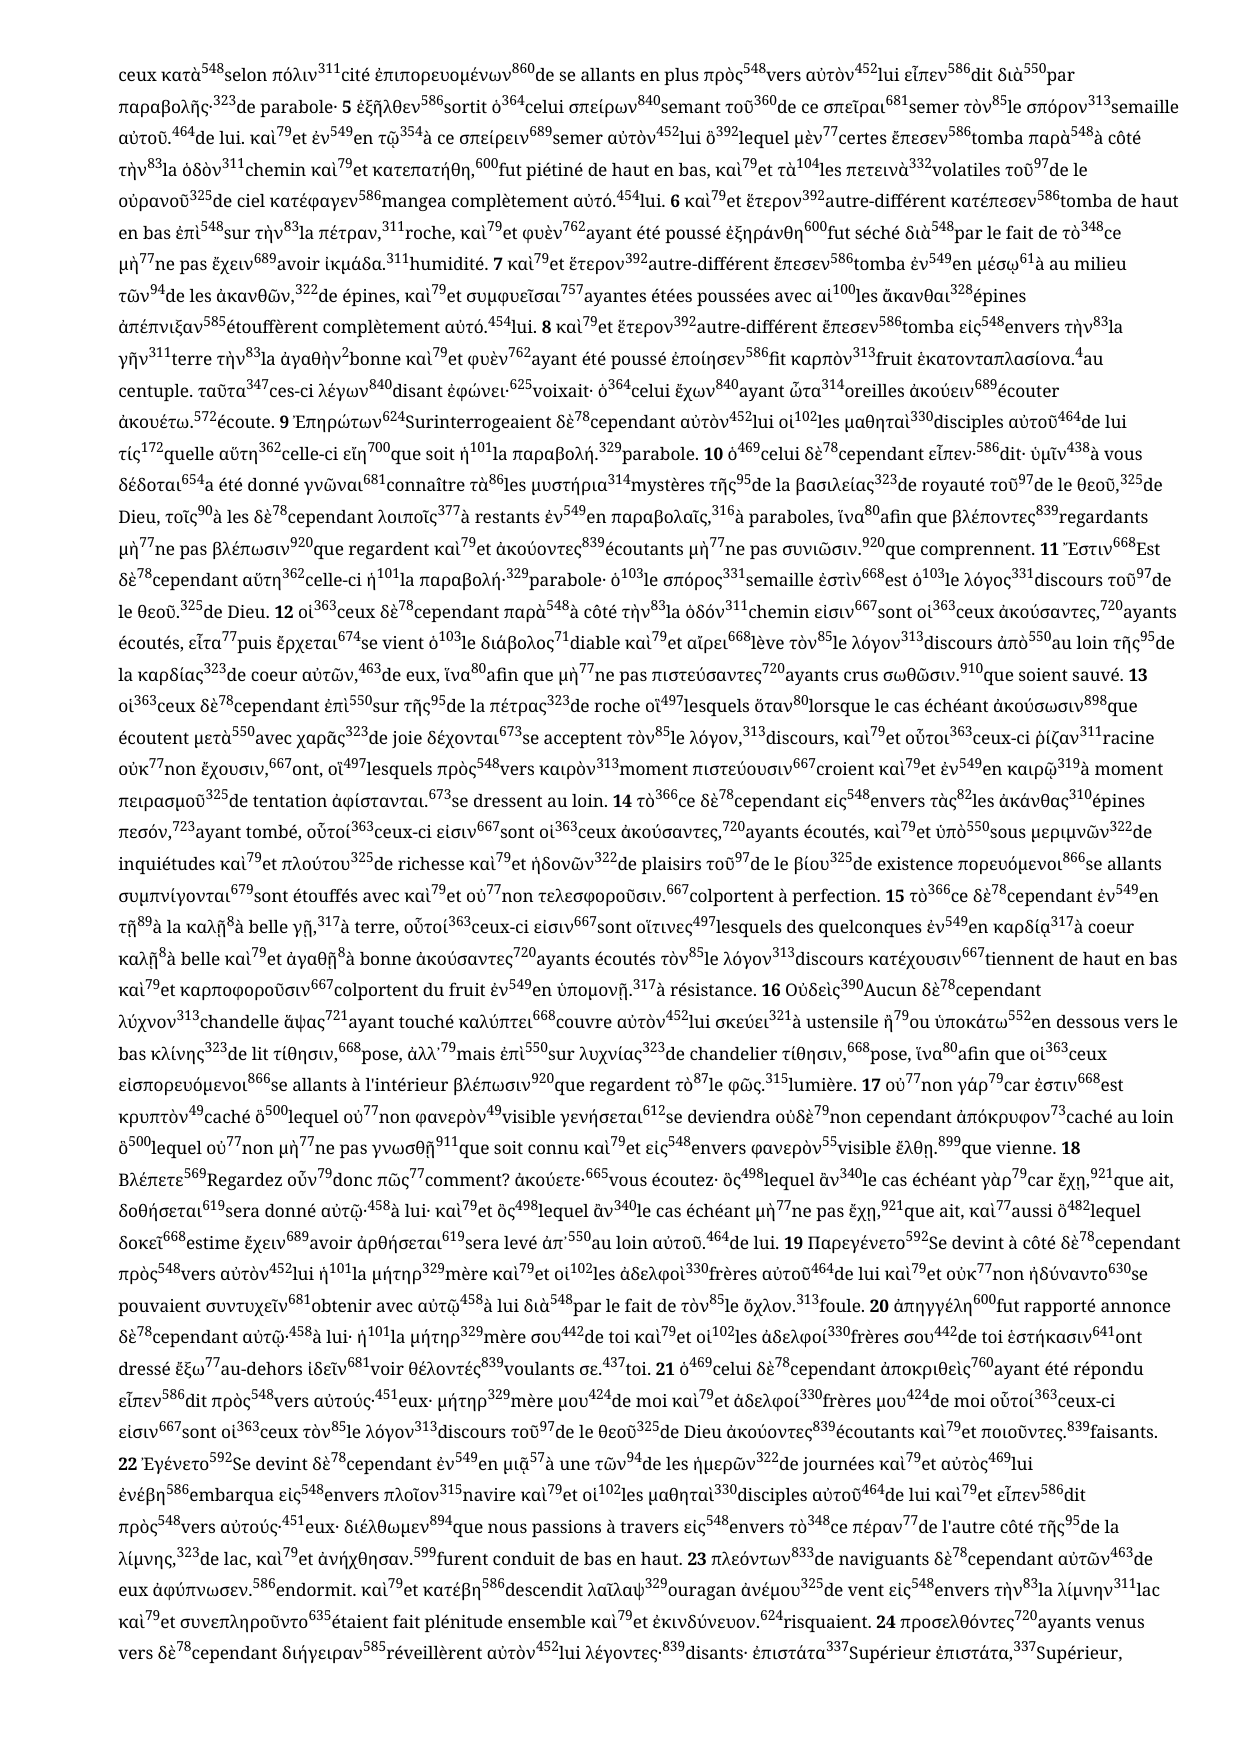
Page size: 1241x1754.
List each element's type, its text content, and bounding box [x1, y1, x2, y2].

text 1 Καὶ79Et ἐγένετο592se devint ἐν549en τῷ352à celui καθεξῆς77successivement καὶ79et αὐτὸς469lui διώδευεν625faisait route à travers κατὰ548selon πόλιν311cité καὶ79et κώμην311village κηρύσσων840annonçant καὶ79et εὐαγγελιζόμενος867se évangélisant τὴν83la βασιλείαν311royauté τοῦ97de le θεοῦ325de Dieu καὶ79et οἱ102les δώδεκα70douze σὺν549avec αὐτῷ,458à lui, 2 καὶ79et γυναῖκές328femmes τινες284des quelconques αἳ495lesquelles ἦσαν624étaient τεθεραπευμέναι810ayantes étées soignées ἀπὸ550au loin πνευμάτων326de souffles πονηρῶν17de méchants καὶ79et ἀσθενειῶν,322de infirmités, Μαρία329Maria ἡ496celle καλουμένη889étante appelée Μαγδαληνή,329Magdalene, ἀφ᾽550au loin ἧς490de laquelle δαιμόνια332démons ἑπτὰ198sept ἐξεληλύθει,659avait sorti, 3 καὶ79et Ἰωάννα329Ioanna γυνὴ329femme Χουζᾶ325de Chouza ἐπιτρόπου325de administrateur Ἡρῴδου325de Hérode καὶ79et Σουσάννα329Sousanna καὶ79et ἕτεραι387autres-différentes πολλαί,284nombreuses, αἵτινες495lesquelles des quelconques διηκόνουν624servaient αὐτοῖς457à eux ἐκ550hors τῶν359de ces ὑπαρχόντων835de subsistants αὐταῖς.455à elles. 4 Συνιόντος834de Allant ensemble δὲ78cependant ὄχλου325de foule πολλοῦ281de nombreux καὶ79et τῶν357de ceux κατὰ548selon πόλιν311cité ἐπιπορευομένων860de se allants en plus πρὸς548vers αὐτὸν452lui εἶπεν586dit διὰ550par παραβολῆς·323de parabole· 5 ἐξῆλθεν586sortit ὁ364celui σπείρων840semant τοῦ360de ce σπεῖραι681semer τὸν85le σπόρον313semaille αὐτοῦ.464de lui. καὶ79et ἐν549en τῷ354à ce σπείρειν689semer αὐτὸν452lui ὃ392lequel μὲν77certes ἔπεσεν586tomba παρὰ548à côté τὴν83la ὁδὸν311chemin καὶ79et κατεπατήθη,600fut piétiné de haut en bas, καὶ79et τὰ104les πετεινὰ332volatiles τοῦ97de le οὐρανοῦ325de ciel κατέφαγεν586mangea complètement αὐτό.454lui. 6 καὶ79et ἕτερον392autre-différent κατέπεσεν586tomba de haut en bas ἐπὶ548sur τὴν83la πέτραν,311roche, καὶ79et φυὲν762ayant été poussé ἐξηράνθη600fut séché διὰ548par le fait de τὸ348ce μὴ77ne pas ἔχειν689avoir ἰκμάδα.311humidité. 7 καὶ79et ἕτερον392autre-différent ἔπεσεν586tomba ἐν549en μέσῳ61à au milieu τῶν94de les ἀκανθῶν,322de épines, καὶ79et συμφυεῖσαι757ayantes étées poussées avec αἱ100les ἄκανθαι328épines ἀπέπνιξαν585étouffèrent complètement αὐτό.454lui. 8 καὶ79et ἕτερον392autre-différent ἔπεσεν586tomba εἰς548envers τὴν83la γῆν311terre τὴν83la ἀγαθὴν2bonne καὶ79et φυὲν762ayant été poussé ἐποίησεν586fit καρπὸν313fruit ἑκατονταπλασίονα.4au centuple. ταῦτα347ces-ci λέγων840disant ἐφώνει·625voixait· ὁ364celui ἔχων840ayant ὦτα314oreilles ἀκούειν689écouter ἀκουέτω.572écoute. 9 Ἐπηρώτων624Surinterrogeaient δὲ78cependant αὐτὸν452lui οἱ102les μαθηταὶ330disciples αὐτοῦ464de lui τίς172quelle αὕτη362celle-ci εἴη700que soit ἡ101la παραβολή.329parabole. 10 ὁ469celui δὲ78cependant εἶπεν·586dit· ὑμῖν438à vous δέδοται654a été donné γνῶναι681connaître τὰ86les μυστήρια314mystères τῆς95de la βασιλείας323de royauté τοῦ97de le θεοῦ,325de Dieu, τοῖς90à les δὲ78cependant λοιποῖς377à restants ἐν549en παραβολαῖς,316à paraboles, ἵνα80afin que βλέποντες839regardants μὴ77ne pas βλέπωσιν920que regardent καὶ79et ἀκούοντες839écoutants μὴ77ne pas συνιῶσιν.920que comprennent. 11 Ἔστιν668Est δὲ78cependant αὕτη362celle-ci ἡ101la παραβολή·329parabole· ὁ103le σπόρος331semaille ἐστὶν668est ὁ103le λόγος331discours τοῦ97de le θεοῦ.325de Dieu. 12 οἱ363ceux δὲ78cependant παρὰ548à côté τὴν83la ὁδόν311chemin εἰσιν667sont οἱ363ceux ἀκούσαντες,720ayants écoutés, εἶτα77puis ἔρχεται674se vient ὁ103le διάβολος71diable καὶ79et αἴρει668lève τὸν85le λόγον313discours ἀπὸ550au loin τῆς95de la καρδίας323de coeur αὐτῶν,463de eux, ἵνα80afin que μὴ77ne pas πιστεύσαντες720ayants crus σωθῶσιν.910que soient sauvé. 13 οἱ363ceux δὲ78cependant ἐπὶ550sur τῆς95de la πέτρας323de roche οἳ497lesquels ὅταν80lorsque le cas échéant ἀκούσωσιν898que écoutent μετὰ550avec χαρᾶς323de joie δέχονται673se acceptent τὸν85le λόγον,313discours, καὶ79et οὗτοι363ceux-ci ῥίζαν311racine οὐκ77non ἔχουσιν,667ont, οἳ497lesquels πρὸς548vers καιρὸν313moment πιστεύουσιν667croient καὶ79et ἐν549en καιρῷ319à moment πειρασμοῦ325de tentation ἀφίστανται.673se dressent au loin. 14 τὸ366ce δὲ78cependant εἰς548envers τὰς82les ἀκάνθας310épines πεσόν,723ayant tombé, οὗτοί363ceux-ci εἰσιν667sont οἱ363ceux ἀκούσαντες,720ayants écoutés, καὶ79et ὑπὸ550sous μεριμνῶν322de inquiétudes καὶ79et πλούτου325de richesse καὶ79et ἡδονῶν322de plaisirs τοῦ97de le βίου325de existence πορευόμενοι866se allants συμπνίγονται679sont étouffés avec καὶ79et οὐ77non τελεσφοροῦσιν.667colportent à perfection. 15 τὸ366ce δὲ78cependant ἐν549en τῇ89à la καλῇ8à belle γῇ,317à terre, οὗτοί363ceux-ci εἰσιν667sont οἵτινες497lesquels des quelconques ἐν549en καρδίᾳ317à coeur καλῇ8à belle καὶ79et ἀγαθῇ8à bonne ἀκούσαντες720ayants écoutés τὸν85le λόγον313discours κατέχουσιν667tiennent de haut en bas καὶ79et καρποφοροῦσιν667colportent du fruit ἐν549en ὑπομονῇ.317à résistance. 16 Οὐδεὶς390Aucun δὲ78cependant λύχνον313chandelle ἅψας721ayant touché καλύπτει668couvre αὐτὸν452lui σκεύει321à ustensile ἢ79ou ὑποκάτω552en dessous vers le bas κλίνης323de lit τίθησιν,668pose, ἀλλ᾽79mais ἐπὶ550sur λυχνίας323de chandelier τίθησιν,668pose, ἵνα80afin que οἱ363ceux εἰσπορευόμενοι866se allants à l'intérieur βλέπωσιν920que regardent τὸ87le φῶς.315lumière. 17 οὐ77non γάρ79car ἐστιν668est κρυπτὸν49caché ὃ500lequel οὐ77non φανερὸν49visible γενήσεται612se deviendra οὐδὲ79non cependant ἀπόκρυφον73caché au loin ὃ500lequel οὐ77non μὴ77ne pas γνωσθῇ911que soit connu καὶ79et εἰς548envers φανερὸν55visible ἔλθῃ.899que vienne. 18 Βλέπετε569Regardez οὖν79donc πῶς77comment? ἀκούετε·665vous écoutez· ὃς498lequel ἂν340le cas échéant γὰρ79car ἔχῃ,921que ait, δοθήσεται619sera donné αὐτῷ·458à lui· καὶ79et ὃς498lequel ἂν340le cas échéant μὴ77ne pas ἔχῃ,921que ait, καὶ77aussi ὃ482lequel δοκεῖ668estime ἔχειν689avoir ἀρθήσεται619sera levé ἀπ᾽550au loin αὐτοῦ.464de lui. 19 Παρεγένετο592Se devint à côté δὲ78cependant πρὸς548vers αὐτὸν452lui ἡ101la μήτηρ329mère καὶ79et οἱ102les ἀδελφοὶ330frères αὐτοῦ464de lui καὶ79et οὐκ77non ἠδύναντο630se pouvaient συντυχεῖν681obtenir avec αὐτῷ458à lui διὰ548par le fait de τὸν85le ὄχλον.313foule. 20 ἀπηγγέλη600fut rapporté annonce δὲ78cependant αὐτῷ·458à lui· ἡ101la μήτηρ329mère σου442de toi καὶ79et οἱ102les ἀδελφοί330frères σου442de toi ἑστήκασιν641ont dressé ἔξω77au-dehors ἰδεῖν681voir θέλοντές839voulants σε.437toi. 21 ὁ469celui δὲ78cependant ἀποκριθεὶς760ayant été répondu εἶπεν586dit πρὸς548vers αὐτούς·451eux· μήτηρ329mère μου424de moi καὶ79et ἀδελφοί330frères μου424de moi οὗτοί363ceux-ci εἰσιν667sont οἱ363ceux τὸν85le λόγον313discours τοῦ97de le θεοῦ325de Dieu ἀκούοντες839écoutants καὶ79et ποιοῦντες.839faisants. 22 Ἐγένετο592Se devint δὲ78cependant ἐν549en μιᾷ57à une τῶν94de les ἡμερῶν322de journées καὶ79et αὐτὸς469lui ἐνέβη586embarqua εἰς548envers πλοῖον315navire καὶ79et οἱ102les μαθηταὶ330disciples αὐτοῦ464de lui καὶ79et εἶπεν586dit πρὸς548vers αὐτούς·451eux· διέλθωμεν894que nous passions à travers εἰς548envers τὸ348ce πέραν77de l'autre côté τῆς95de la λίμνης,323de lac, καὶ79et ἀνήχθησαν.599furent conduit de bas en haut. 23 πλεόντων833de naviguants δὲ78cependant αὐτῶν463de eux ἀφύπνωσεν.586endormit. καὶ79et κατέβη586descendit λαῖλαψ329ouragan ἀνέμου325de vent εἰς548envers τὴν83la λίμνην311lac καὶ79et συνεπληροῦντο635étaient fait plénitude ensemble καὶ79et ἐκινδύνευον.624risquaient. 24 προσελθόντες720ayants venus vers δὲ78cependant διήγειραν585réveillèrent αὐτὸν452lui λέγοντες·839disants· ἐπιστάτα337Supérieur ἐπιστάτα,337Supérieur, ἀπολλύμεθα.669nous nous dépérissons. ὁ469celui δὲ78cependant διεγερθεὶς760ayant été réveillé ἐπετίμησεν586survalorisa τῷ91à le ἀνέμῳ319à vent καὶ79et τῷ91à le κλύδωνι319à vague τοῦ99de le ὕδατος·327de eau· καὶ79et ἐπαύσαντο591se pausèrent καὶ79et ἐγένετο592se devint γαλήνη.329calme. 25 εἶπεν586dit δὲ78cependant αὐτοῖς·457à eux· ποῦ77où? ἡ101la πίστις329croyance ὑμῶν;441de vous; φοβηθέντες759ayants étés effrayés δὲ78cependant ἐθαύμασαν585étonnèrent λέγοντες839disants πρὸς548vers ἀλλήλους·501les uns les autres· τίς410quel ἄρα77par conséquent οὗτός364celui-ci ἐστιν668est ὅτι80en ce que καὶ79et τοῖς90à les ἀνέμοις318à vents ἐπιτάσσει668ordonne sûrement καὶ79et τῷ93à le ὕδατι,321à eau, καὶ79et ὑπακούουσιν667écoutent en soumission αὐτῷ;458à lui; 26 Καὶ79Et κατέπλευσαν585naviguèrent de haut en bas εἰς548envers τὴν83la χώραν311région τῶν96de les Γερασηνῶν,64de Géraséniens, ἥτις496laquelle une quelconque ἐστὶν668est ἀντιπέρα552vis à vis τῆς95de la Γαλιλαίας.323de Galilée. 27 ἐξελθόντι713à ayant sorti δὲ78cependant αὐτῷ458à lui ἐπὶ548sur τὴν83la γῆν311terre ὑπήντησεν586vint à la rencontre ἀνήρ331homme τις287un quelconque ἐκ550hors τῆς95de la πόλεως323de cité ἔχων840ayant δαιμόνια314démons καὶ79et χρόνῳ319à temps ἱκανῷ10à assez-important οὐκ77non ἐνεδύσατο592se envêtit ἱμάτιον315himation καὶ79et ἐν549en οἰκίᾳ317à maison d'habitation οὐκ77non ἔμενεν625restait ἀλλ᾽79mais ἐν549en τοῖς92à les μνήμασιν.320à monuments. 28 ἰδὼν721ayant vu δὲ78cependant τὸν85le Ἰησοῦν313Iésous ἀνακράξας721ayant croassé de bas en haut προσέπεσεν586tomba vers αὐτῷ458à lui καὶ79et φωνῇ317à voix μεγάλῃ8à grande εἶπεν·586dit· τί412quel ἐμοὶ420à moi καὶ79et σοί,439à toi, Ἰησοῦ337Iésous υἱὲ337fils τοῦ97de le θεοῦ325de Dieu τοῦ97de le ὑψίστου;65de très haut; δέομαί670je me lie σου,442de toi, μή77ne pas με417moi βασανίσῃς.897que tu tortures. 29 παρήγγειλεν586annonça à côté γὰρ79car τῷ93à le πνεύματι321à souffle τῷ93à le ἀκαθάρτῳ12à impur ἐξελθεῖν681sortir ἀπὸ550au loin τοῦ97de le ἀνθρώπου.325de être humain. πολλοῖς274à nombreux γὰρ79car χρόνοις318à temps συνηρπάκει659avait ravi avec αὐτὸν452lui καὶ79et ἐδεσμεύετο636était attaché de lien ἁλύσεσιν316à chaînes καὶ79et πέδαις316à entraves φυλασσόμενος891étant gardienné καὶ79et διαρήσσων840fracassant à travers τὰ86les δεσμὰ314liens ἠλαύνετο636était propulsé ὑπὸ550sous τοῦ99de le δαιμονίου327de démon εἰς548envers τὰς82les ἐρήμους.50désertes. 30 ἐπηρώτησεν586surinterrogea δὲ78cependant αὐτὸν452lui ὁ103le Ἰησοῦς·331Iésous· τί412quel σοι439à toi ὄνομά333nom ἐστιν;668est; ὁ469celui δὲ78cependant εἶπεν·586dit· λεγεών,329légion, ὅτι80en ce que εἰσῆλθεν586vint à l'intérieur δαιμόνια332démons πολλὰ288nombreux εἰς548envers αὐτόν.452lui. 31 καὶ79et παρεκάλουν624appelaient à côté αὐτὸν452lui ἵνα80afin que μὴ77ne pas ἐπιτάξῃ899que ordonne sûrement αὐτοῖς459à eux εἰς548envers τὴν83la ἄβυσσον311abysse ἀπελθεῖν.681éloigner. 32 ἦν625était δὲ78cependant ἐκεῖ77là ἀγέλη329harde χοίρων324de pourceaux ἱκανῶν15de assez-importants βοσκομένη889étante faite paître ἐν549en τῷ93à le ὄρει·321à montagne· καὶ79et παρεκάλεσαν585appelèrent à côté αὐτὸν452lui ἵνα80afin que ἐπιτρέψῃ899que permette αὐτοῖς459à eux εἰς548envers ἐκείνους345ceux-là εἰσελθεῖν·681venir à l'intérieur· καὶ79et ἐπέτρεψεν586permit αὐτοῖς.459à eux. 33 ἐξελθόντα722ayants sortis δὲ78cependant τὰ104les δαιμόνια332démons ἀπὸ550au loin τοῦ97de le ἀνθρώπου325de être humain εἰσῆλθον585vinrent à l'intérieur εἰς548envers τοὺς84les χοίρους,312pourceaux, καὶ79et ὥρμησεν586rua ἡ101la ἀγέλη329harde κατὰ550contre τοῦ97de le κρημνοῦ325de escarpement εἰς548envers τὴν83la λίμνην311lac καὶ79et ἀπεπνίγη.600fut étouffé complètement. 34 Ἰδόντες720Ayants vus δὲ78cependant οἱ363ceux βόσκοντες839faisants paître τὸ348ce γεγονὸς772ayant devenu ἔφυγον585fuirent καὶ79et ἀπήγγειλαν585rapportèrent annonce εἰς548envers τὴν83la πόλιν311cité καὶ79et εἰς548envers τοὺς84les ἀγρούς.312champs. 35 ἐξῆλθον585sortirent δὲ78cependant ἰδεῖν681voir τὸ348ce γεγονὸς772ayant devenu καὶ79et ἦλθον585vinrent πρὸς548vers τὸν85le Ἰησοῦν313Iésous καὶ79et εὗρον585trouvèrent καθήμενον849se étant assis τὸν85le ἄνθρωπον313être humain ἀφ᾽550au loin οὗ492de lequel τὰ104les δαιμόνια332démons ἐξῆλθεν586sortit ἱματισμένον796ayant été vêtu himation καὶ79et σωφρονοῦντα822étant sain d'émotion παρὰ548à côté τοὺς84les πόδας312pieds τοῦ97de le Ἰησοῦ,325de Iésous, καὶ79et ἐφοβήθησαν.599furent effrayé. 36 ἀπήγγειλαν585rapportèrent annonce δὲ78cependant αὐτοῖς457à eux οἱ363ceux ἰδόντες720ayants vus πῶς77comment? ἐσώθη600fut sauvé ὁ364celui δαιμονισθείς.760ayant été démonisé. 37 καὶ79et ἠρώτησεν586interrogea αὐτὸν452lui ἅπαν289en totalité τὸ105le πλῆθος333multitude τῆς95de la περιχώρου63de région alentour τῶν96de les Γερασηνῶν64de Géraséniens ἀπελθεῖν681éloigner ἀπ᾽550au loin αὐτῶν,465de eux, ὅτι80en ce que φόβῳ319à effroi μεγάλῳ10à grand συνείχοντο·635étaient tenu ensemble· αὐτὸς469lui δὲ78cependant ἐμβὰς721ayant embarqué εἰς548envers πλοῖον315navire ὑπέστρεψεν.586retourna en arrière. 38 ἐδεῖτο631se liait δὲ78cependant αὐτοῦ464de lui ὁ103le ἀνὴρ331homme ἀφ᾽550au loin οὗ492de lequel ἐξεληλύθει659avait sorti τὰ104les δαιμόνια332démons εἶναι689être σὺν549avec αὐτῷ·458à lui· ἀπέλυσεν586délia au loin δὲ78cependant αὐτὸν452lui λέγων·840disant· 39 ὑπόστρεφε570retourne en arrière εἰς548envers τὸν85le οἶκόν313maison σου442de toi καὶ79et διηγοῦ574te raconte complètement ὅσα481autant lesquels σοι439à toi ἐποίησεν586fit ὁ103le θεός.331Dieu. καὶ79et ἀπῆλθεν586éloigna καθ᾽548selon ὅλην267toute entière τὴν83la πόλιν311cité κηρύσσων840annonçant ὅσα481autant lesquels ἐποίησεν586fit αὐτῷ458à lui ὁ103le Ἰησοῦς.331Iésous. 40 Ἐν549En δὲ78cependant τῷ354à ce ὑποστρέφειν689retourner en arrière τὸν85le Ἰησοῦν313Iésous ἀπεδέξατο592se accepta loin αὐτὸν452lui ὁ103le ὄχλος·331foule· ἦσαν624étaient γὰρ79car πάντες389tous προσδοκῶντες839attendants αὐτόν.452lui. 41 καὶ79et ἰδοὺ306voici ἦλθεν586vint ἀνὴρ331homme ᾧ486à lequel ὄνομα333nom Ἰάϊρος331Iairos καὶ79et οὗτος364celui-ci ἄρχων331chef τῆς95de la συναγωγῆς323de synagogue ὑπῆρχεν,625subsistait, καὶ79et πεσὼν721ayant tombé παρὰ548à côté τοὺς84les πόδας312pieds [τοῦ]99[de le] Ἰησοῦ325de Iésous παρεκάλει625appelait à côté αὐτὸν452lui εἰσελθεῖν681venir à l'intérieur εἰς548envers τὸν85le οἶκον313maison αὐτοῦ,464de lui, 42 ὅτι80en ce que θυγάτηρ329fille μονογενὴς69monogène ἦν625était αὐτῷ458à lui ὡς77comme ἐτῶν326de ans δώδεκα192de douze καὶ79et αὐτὴ467elle ἀπέθνῃσκεν.625mourait loin. Ἐν549En δὲ78cependant τῷ354à ce ὑπάγειν689diriger en arrière αὐτὸν452lui οἱ102les ὄχλοι330foules συνέπνιγον624étouffaient avec αὐτόν.452lui. 43 Καὶ79Et γυνὴ329femme οὖσα838étante ἐν549en ῥύσει317à écoulement αἵματος327de sang ἀπὸ550au loin ἐτῶν326de ans δώδεκα,192de douze, ἥτις496laquelle une quelconque [ἰατροῖς318[à médecins προσαναλώσασα719ayante consumée auprès ὅλον269tout entier τὸν245le βίον]313existence] οὐκ77non ἴσχυσεν586eut la ténacité ἀπ᾽550au loin οὐδενὸς384de aucun θεραπευθῆναι,683être soigné, 44 προσελθοῦσα719ayante venue vers ὄπισθεν77de derrière ἥψατο592se toucha τοῦ99de le κρασπέδου327de frange τοῦ99de le ἱματίου327de himation αὐτοῦ464de lui καὶ79et παραχρῆμα77instantanément ἔστη586dressa ἡ101la ῥύσις329écoulement τοῦ99de le αἵματος327de sang αὐτῆς.462de elle. 45 καὶ79et εἶπεν586dit ὁ103le Ἰησοῦς·331Iésous· τίς410quel ὁ364celui ἁψάμενός740se ayant touché μου;424de moi; ἀρνουμένων860de se niants δὲ78cependant πάντων383de tous εἶπεν586dit ὁ103le Πέτρος·331Pierre· ἐπιστάτα,337Supérieur, οἱ102les ὄχλοι330foules συνέχουσίν667tiennent ensemble σε437toi καὶ79et ἀποθλίβουσιν.667oppressent loin. 46 ὁ103le δὲ78cependant Ἰησοῦς331Iésous εἶπεν·586dit· ἥψατό592se toucha μού424de moi τις,390un quelconque, ἐγὼ431moi γὰρ79car ἔγνων582je connus δύναμιν311puissance ἐξεληλυθυῖαν768ayante sortie ἀπ᾽550au loin ἐμοῦ.424de moi. 47 ἰδοῦσα719ayante vue δὲ78cependant ἡ101la γυνὴ329femme ὅτι80en ce que οὐκ77non ἔλαθεν,586omit, τρέμουσα838tremblante ἦλθεν586vint καὶ79et προσπεσοῦσα719ayante tombée vers αὐτῷ458à lui δι᾽548par le fait de ἣν293laquelle αἰτίαν311cause ἥψατο592se toucha αὐτοῦ464de lui ἀπήγγειλεν586rapporta annonce ἐνώπιον552en devant παντὸς281de tout τοῦ97de le λαοῦ325de peuple καὶ79et ὡς77comme ἰάθη600fut guéri παραχρῆμα.77instantanément. 48 ὁ469celui δὲ78cependant εἶπεν586dit αὐτῇ·456à elle· θυγάτηρ,335fille, ἡ101la πίστις329croyance σου442de toi σέσωκέν642a sauvé σε·437toi· πορεύου574te va εἰς548envers εἰρήνην.311paix. 49 Ἔτι77Encore αὐτοῦ464de lui λαλοῦντος834de bavardant ἔρχεταί674se vient τις390un quelconque παρὰ550à côté τοῦ97de le ἀρχισυναγώγου325de chef de synagogue λέγων840disant ὅτι80en ce que τέθνηκεν642a mort ἡ101la θυγάτηρ329fille σου·442de toi· μηκέτι77ne pas plus σκύλλε570écorche τὸν85le διδάσκαλον.313enseignant. 50 ὁ103le δὲ78cependant Ἰησοῦς331Iésous ἀκούσας721ayant écouté ἀπεκρίθη600fut répondu αὐτῷ·458à lui· μὴ77ne pas φοβοῦ,574te effraie, μόνον77seulement πίστευσον,554crois, καὶ79et σωθήσεται.619sera sauvé. 51 ἐλθὼν721ayant venu δὲ78cependant εἰς548envers τὴν83la οἰκίαν311maison d'habitation οὐκ77non ἀφῆκεν586abandonna εἰσελθεῖν681venir à l'intérieur τινα373un quelconque σὺν549avec αὐτῷ458à lui εἰ551si μὴ77ne pas Πέτρον313Pierre καὶ79et Ἰωάννην313Ioannes καὶ79et Ἰάκωβον313Iakobos καὶ79et τὸν85le πατέρα313père τῆς95de la παιδὸς323de jeune servante καὶ79et τὴν83la μητέρα.311mère. 52 ἔκλαιον624pleuraient δὲ78cependant πάντες389tous καὶ79et ἐκόπτοντο630se coupaient αὐτήν.450elle. ὁ469celui δὲ78cependant εἶπεν·586dit· μὴ77ne pas κλαίετε,569pleurez, οὐ77non γὰρ79car ἀπέθανεν586mourut loin ἀλλὰ79mais καθεύδει.668dort de haut en bas. 53 καὶ79et κατεγέλων624riaient de haut en bas αὐτοῦ464de lui εἰδότες782ayants sus ὅτι80en ce que ἀπέθανεν.586mourut loin. 54 αὐτὸς469lui δὲ78cependant κρατήσας721ayant saisi avec force τῆς95de la χειρὸς323de main αὐτῆς462de elle ἐφώνησεν586voixa λέγων·840disant· ἡ107la παῖς,335jeune servante, ἔγειρε.570éveille. 55 καὶ79et ἐπέστρεψεν586tourna sur τὸ105le πνεῦμα333souffle αὐτῆς462de elle καὶ79et ἀνέστη586redressa παραχρῆμα77instantanément καὶ79et διέταξεν586ordonna au-travers αὐτῇ456à elle δοθῆναι683être donné φαγεῖν.681manger. 56 καὶ79et ἐξέστησαν585extasièrent οἱ102les γονεῖς330parents αὐτῆς·462de elle· ὁ469celui δὲ78cependant παρήγγειλεν586annonça à côté αὐτοῖς457à eux μηδενὶ378à ne pas un εἰπεῖν681dire τὸ482ce γεγονός.772ayant devenu. [118, 59, 1181, 1665]
